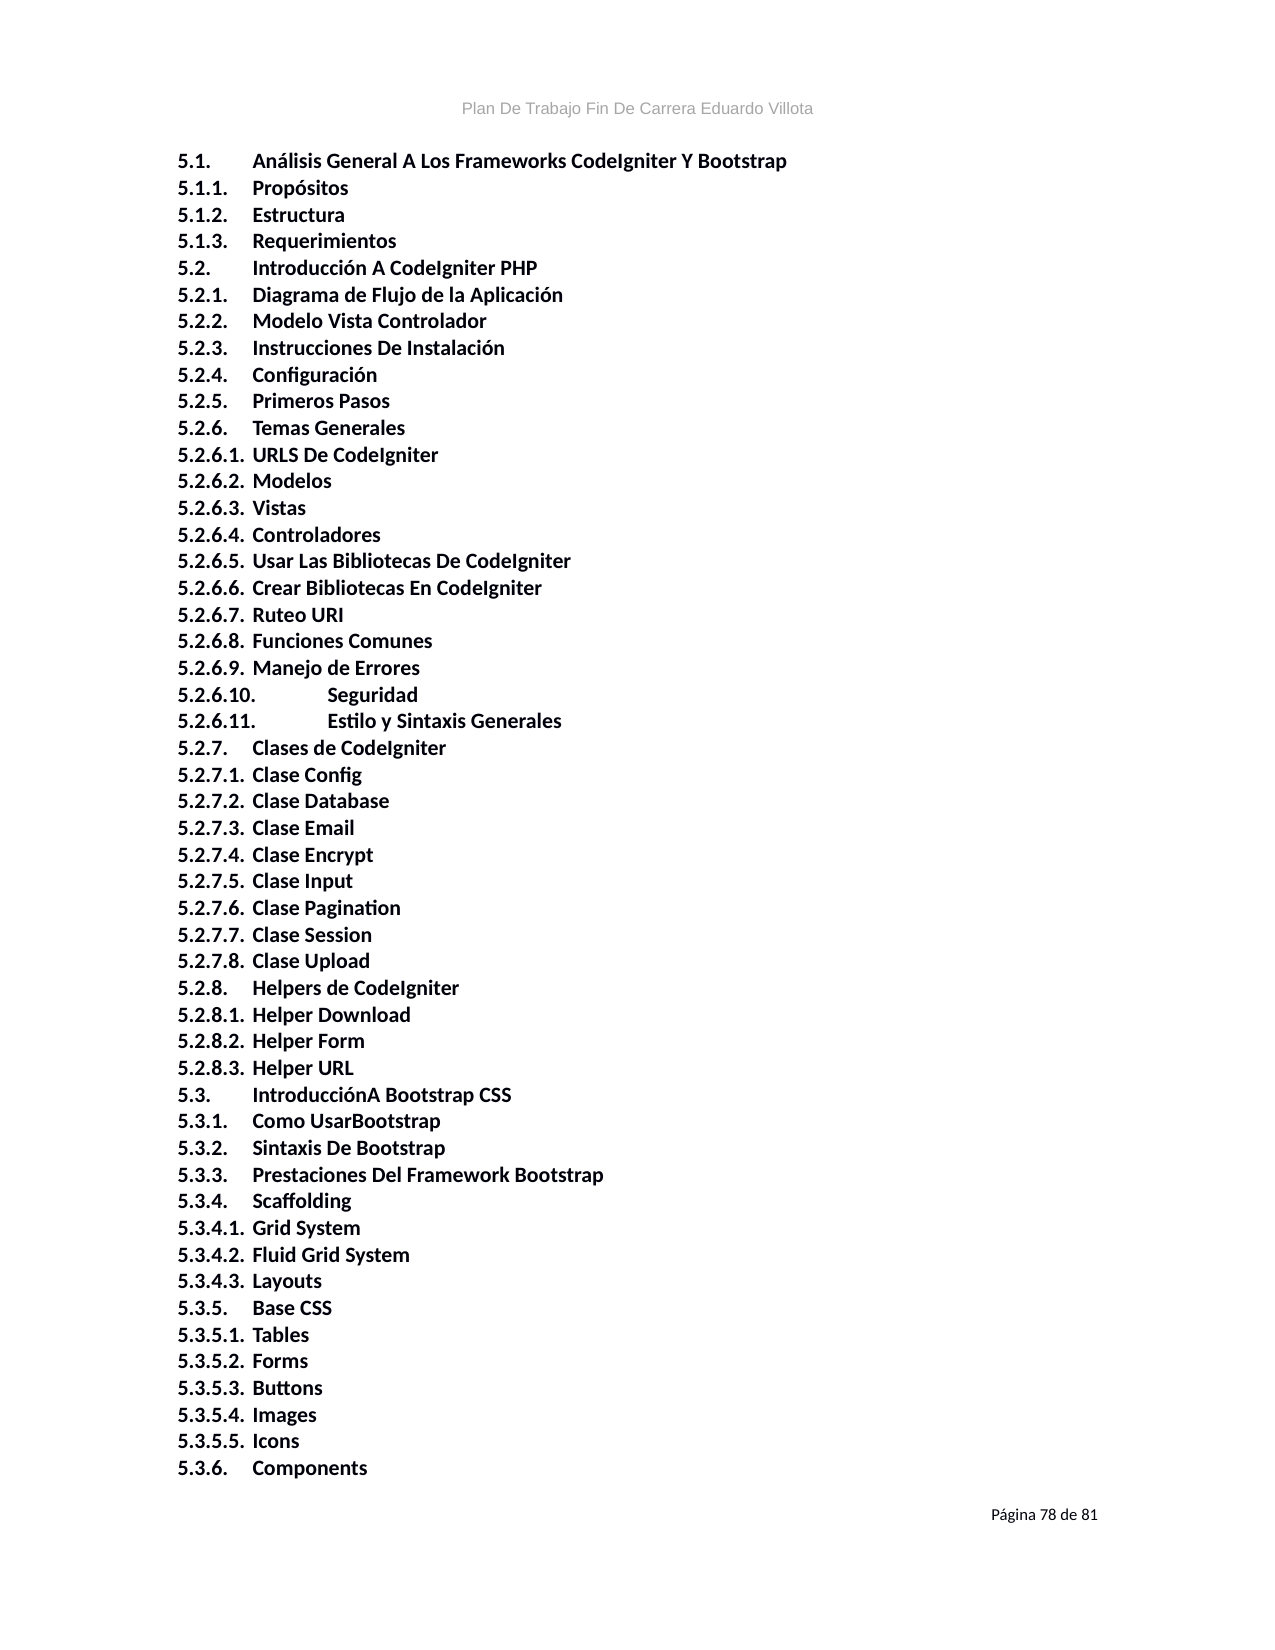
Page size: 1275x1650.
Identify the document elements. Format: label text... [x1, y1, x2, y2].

text 5.3.6. Components [177, 1454, 1098, 1481]
text 5.3.5.3. Buttons [177, 1374, 1098, 1401]
text 5.2.7. Clases de CodeIgniter [177, 734, 1098, 761]
text 5.2.7.2. Clase Database [177, 788, 1098, 814]
text 5.2.8. Helpers de CodeIgniter [177, 974, 1098, 1001]
text 5.2.6.9. Manejo de Errores [177, 654, 1098, 681]
text 5.3.4.2. Fluid Grid System [177, 1241, 1098, 1268]
text 5.2.7.7. Clase Session [177, 921, 1098, 948]
text 5.2.3. Instrucciones De Instalación [177, 334, 1098, 361]
text 5.2.7.1. Clase Config [177, 761, 1098, 788]
text 5.2.1. Diagrama de Flujo de la Aplicación [177, 281, 1098, 308]
text 5.2.6.2. Modelos [177, 468, 1098, 494]
text 5.2.6.4. Controladores [177, 521, 1098, 548]
text 5.3.1. Como UsarBootstrap [177, 1108, 1098, 1134]
text 5.2.2. Modelo Vista Controlador [177, 308, 1098, 334]
text 5.1.2. Estructura [177, 201, 1098, 228]
text 5.2.6. Temas Generales [177, 414, 1098, 441]
text 5.3.5.1. Tables [177, 1321, 1098, 1348]
text 5.2.7.5. Clase Input [177, 868, 1098, 894]
text 5.2.6.5. Usar Las Bibliotecas De CodeIgniter [177, 548, 1098, 574]
text 5.2.7.6. Clase Pagination [177, 894, 1098, 921]
text 5.3. IntroducciónA Bootstrap CSS [177, 1081, 1098, 1108]
text 5.2.5. Primeros Pasos [177, 388, 1098, 414]
text 5.2.8.3. Helper URL [177, 1054, 1098, 1081]
text 5.3.5. Base CSS [177, 1294, 1098, 1321]
text 5.2.8.1. Helper Download [177, 1001, 1098, 1028]
text 5.2.7.8. Clase Upload [177, 948, 1098, 974]
text 5.3.4. Scaffolding [177, 1188, 1098, 1214]
text 5.3.5.4. Images [177, 1401, 1098, 1428]
text 5.1. Análisis General A Los Frameworks CodeIgniter Y Bootstrap [177, 148, 1098, 174]
text 5.1.3. Requerimientos [177, 228, 1098, 254]
text 5.2.6.11. Estilo y Sintaxis Generales [177, 708, 1098, 734]
text 5.2.8.2. Helper Form [177, 1028, 1098, 1054]
text 5.2.6.6. Crear Bibliotecas En CodeIgniter [177, 574, 1098, 601]
text 5.2.6.3. Vistas [177, 494, 1098, 521]
text 5.3.5.2. Forms [177, 1348, 1098, 1374]
text 5.3.4.1. Grid System [177, 1214, 1098, 1241]
text 5.2.7.3. Clase Email [177, 814, 1098, 841]
text 5.2. Introducción A CodeIgniter PHP [177, 254, 1098, 281]
text 5.3.3. Prestaciones Del Framework Bootstrap [177, 1161, 1098, 1188]
text 5.2.6.8. Funciones Comunes [177, 628, 1098, 654]
text 5.2.6.1. URLS De CodeIgniter [177, 441, 1098, 468]
text 5.2.6.10. Seguridad [177, 681, 1098, 708]
text 5.3.5.5. Icons [177, 1428, 1098, 1454]
text 5.2.4. Configuración [177, 361, 1098, 388]
text 5.2.6.7. Ruteo URI [177, 601, 1098, 628]
text 5.3.4.3. Layouts [177, 1268, 1098, 1294]
text 5.3.2. Sintaxis De Bootstrap [177, 1134, 1098, 1161]
text 5.1.1. Propósitos [177, 174, 1098, 201]
text 5.2.7.4. Clase Encrypt [177, 841, 1098, 868]
